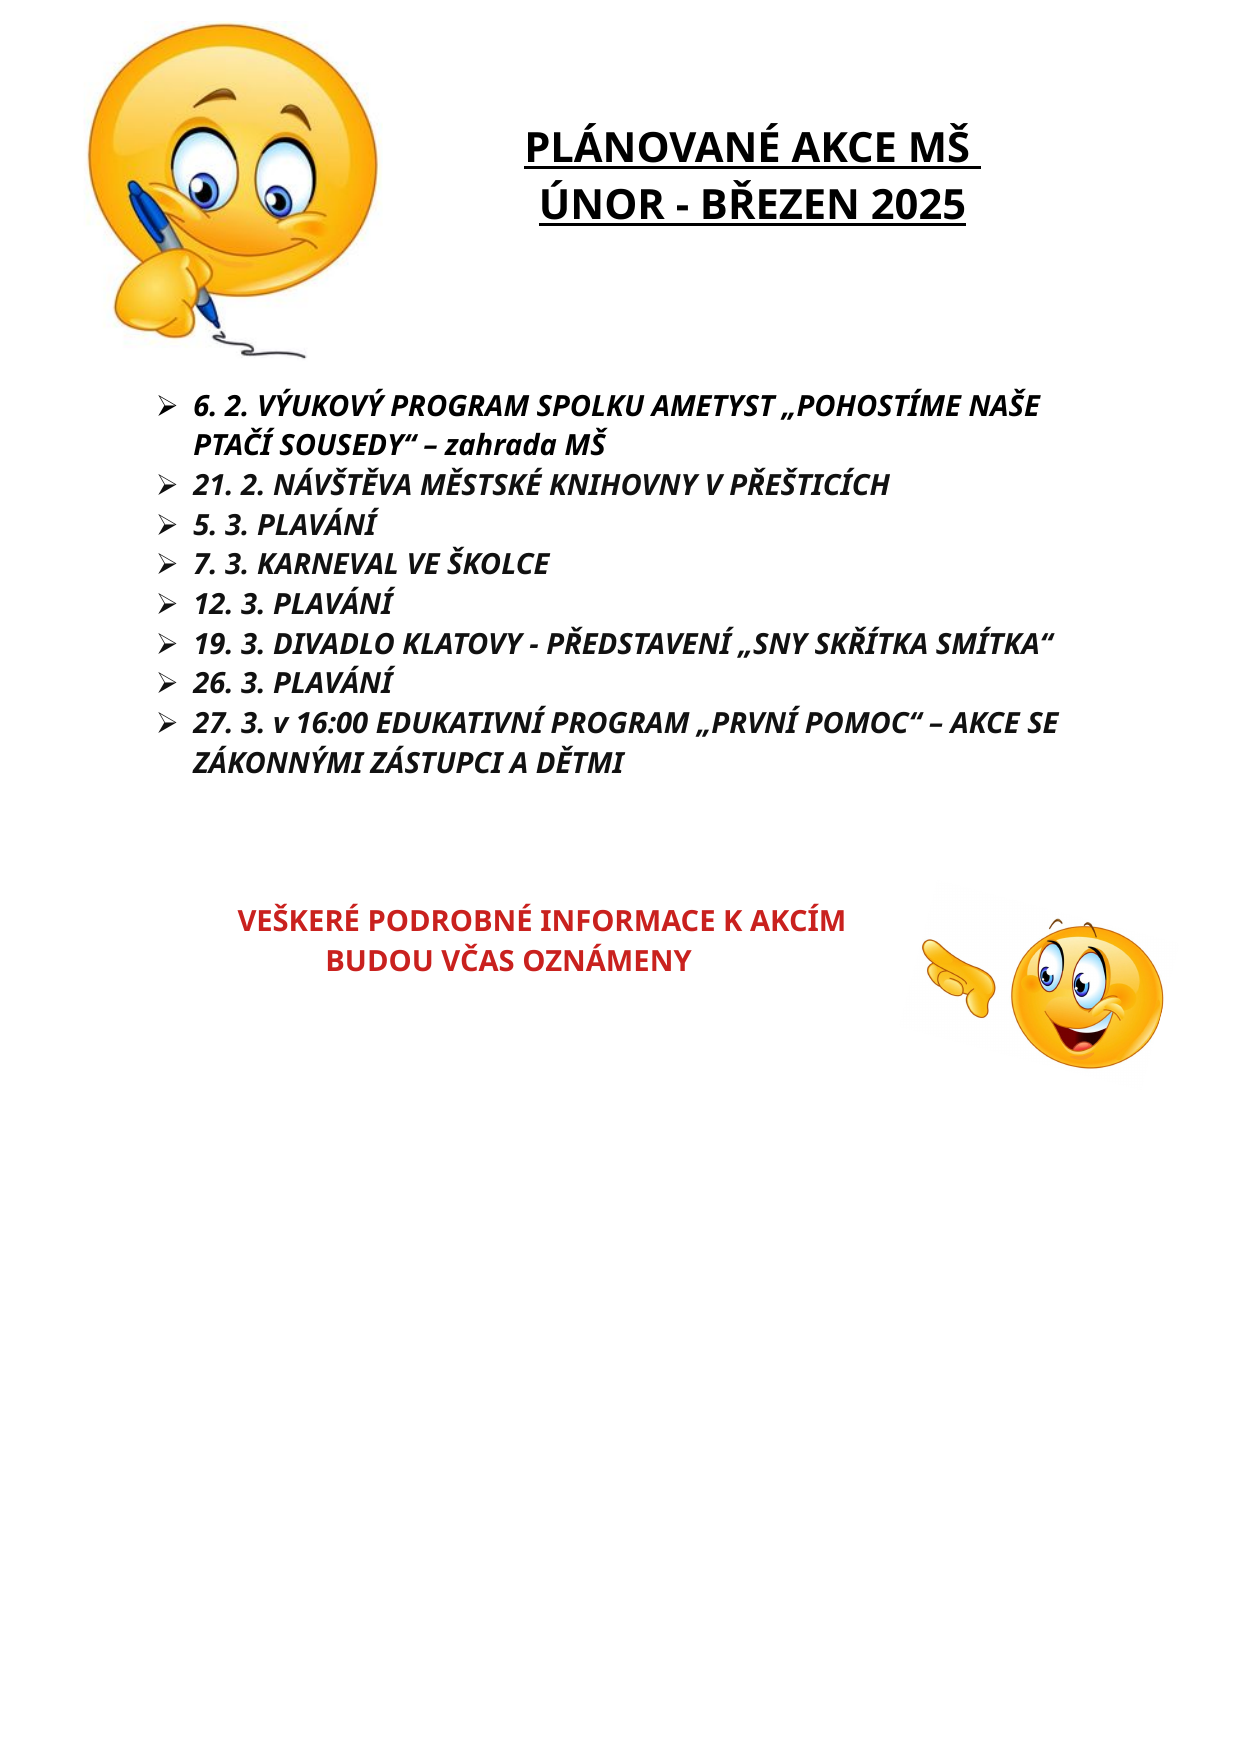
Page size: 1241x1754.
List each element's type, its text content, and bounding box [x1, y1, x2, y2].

list 7. 3. KARNEVAL VE ŠKOLCE [156, 543, 1122, 583]
text ÚNOR - BŘEZEN 2025 [383, 175, 1122, 232]
picture [83, 21, 383, 362]
list 5. 3. PLAVÁNÍ [156, 504, 1122, 543]
list 26. 3. PLAVÁNÍ [156, 663, 1122, 702]
text PLÁNOVANÉ AKCE MŠ [383, 118, 1122, 175]
list 12. 3. PLAVÁNÍ [156, 583, 1122, 623]
text BUDOU VČAS OZNÁMENY [118, 940, 921, 980]
picture [899, 879, 1180, 1091]
list [1023, 901, 1122, 927]
list 19. 3. DIVADLO KLATOVY - PŘEDSTAVENÍ „SNY SKŘÍTKA SMÍTKA“ [156, 623, 1122, 663]
list VEŠKERÉ PODROBNÉ INFORMACE K AKCÍM [156, 901, 931, 940]
list 27. 3. v 16:00 EDUKATIVNÍ PROGRAM „PRVNÍ POMOC“ – AKCE SE ZÁKONNÝMI ZÁSTUPCI A DĚTMI [156, 702, 1122, 782]
list 21. 2. NÁVŠTĚVA MĚSTSKÉ KNIHOVNY V PŘEŠTICÍCH [156, 464, 1122, 504]
list 6. 2. VÝUKOVÝ PROGRAM SPOLKU AMETYST „POHOSTÍME NAŠE PTAČÍ SOUSEDY“ – zahrada MŠ [156, 385, 1122, 464]
